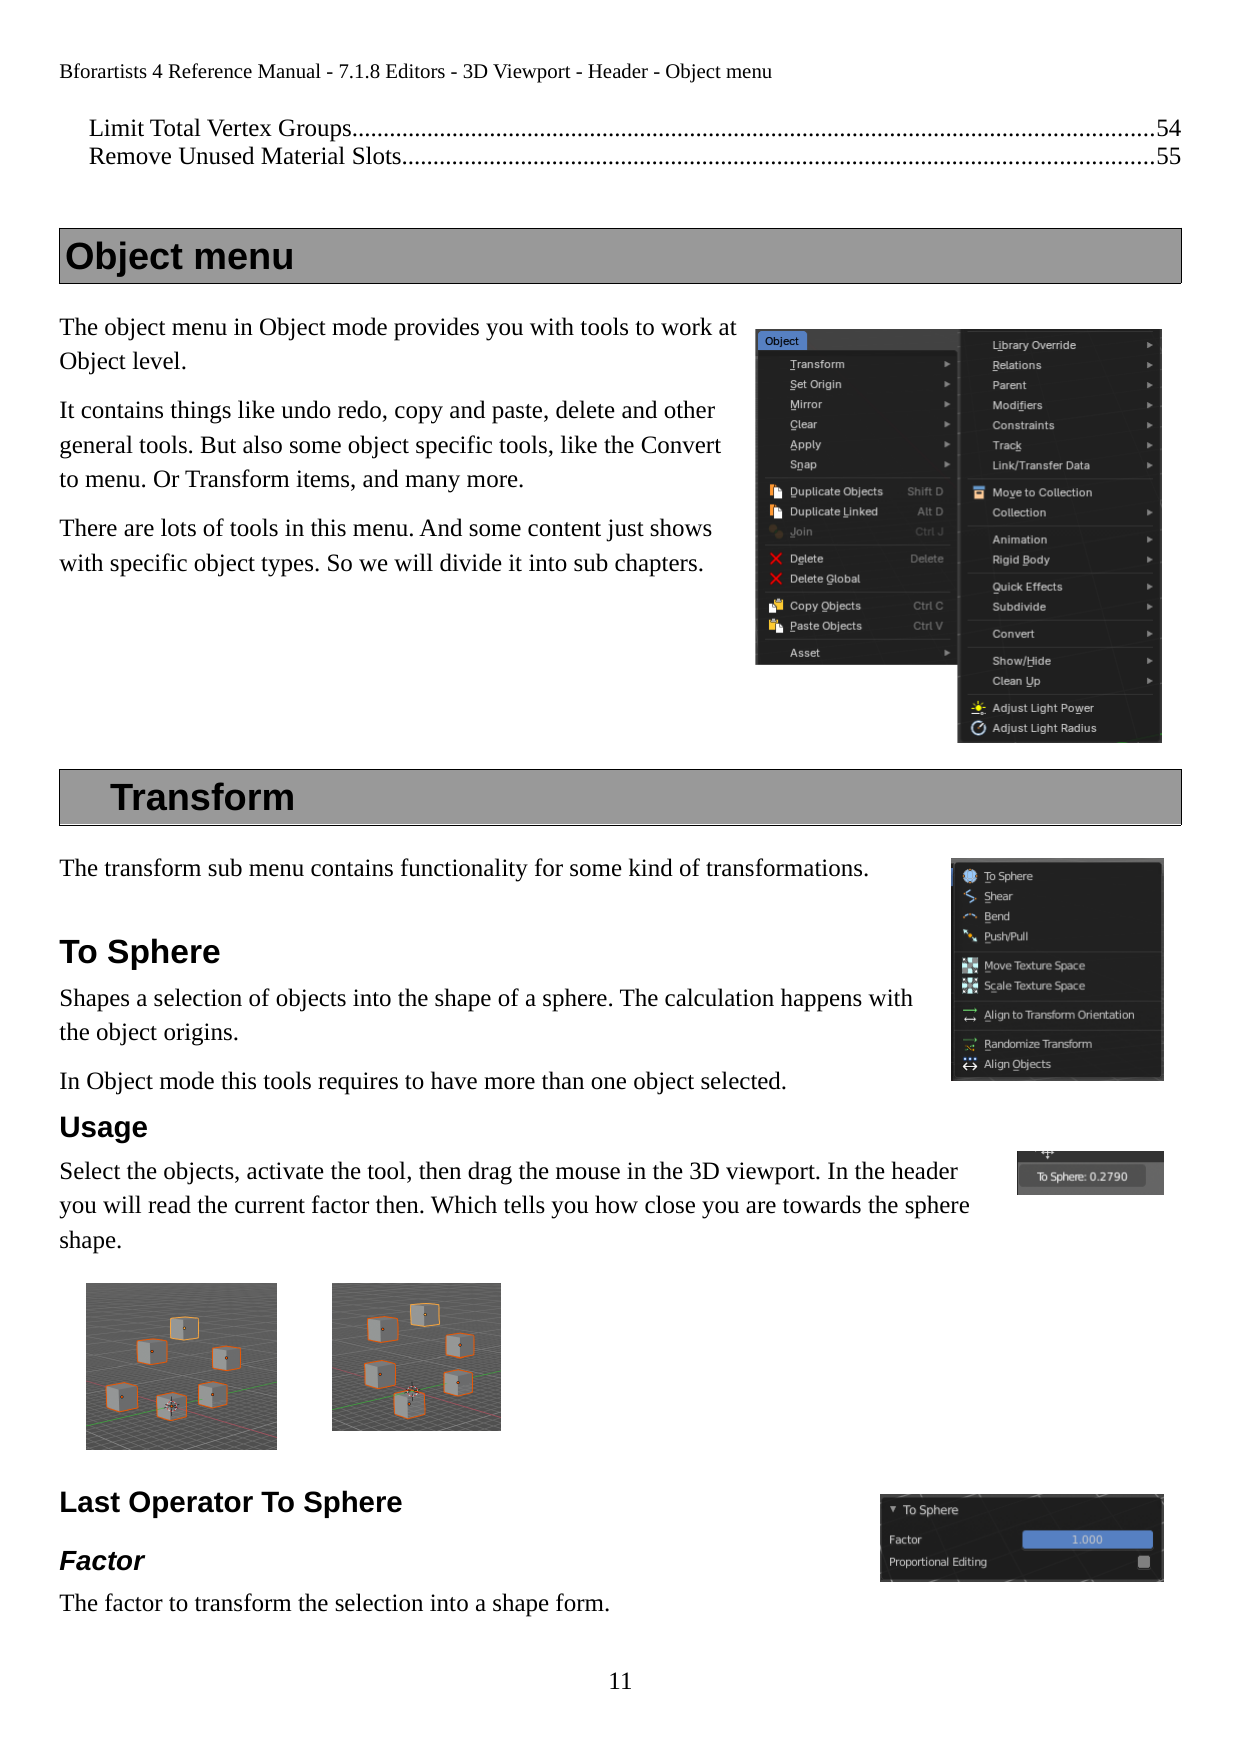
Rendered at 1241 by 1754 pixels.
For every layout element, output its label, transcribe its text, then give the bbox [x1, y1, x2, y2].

text Limit Total Vertex Groups 54 [88, 113, 1181, 141]
subtitle Factor [59, 1544, 880, 1576]
table_header Transform [60, 770, 1181, 824]
table_header Object menu [60, 229, 1181, 283]
subtitle [1164, 932, 1181, 970]
subtitle Last Operator To Sphere [59, 1485, 1181, 1519]
subtitle Usage [59, 1110, 1181, 1144]
text The transform sub menu contains functionality for some kind of transformations. [59, 853, 1181, 882]
text The object menu in Object mode provides you with tools to work at Object level. [59, 312, 1181, 375]
text There are lots of tools in this menu. And some content just shows with specific object types. So we will divide it into sub chapters. [59, 513, 755, 576]
text In Object mode this tools requires to have more than one object selected. [59, 1066, 1181, 1095]
text It contains things like undo redo, copy and paste, delete and other general tools. But also some object specific tools, like the Convert to menu. Or Transform items, and many more. [59, 395, 755, 493]
text The factor to transform the selection into a shape form. [59, 1588, 1181, 1617]
picture [332, 1283, 501, 1431]
picture [755, 329, 1164, 746]
picture [880, 1494, 1164, 1582]
text Select the objects, activate the tool, then drag the mouse in the 3D viewport. In the header you will read the current factor then. Which tells you how close you are towards the sphere shape. [59, 1156, 1181, 1254]
text Remove Unused Material Slots 55 [88, 141, 1181, 170]
picture [1017, 1151, 1164, 1195]
picture [951, 858, 1164, 1081]
subtitle [1164, 1544, 1181, 1576]
picture [86, 1283, 277, 1450]
subtitle To Sphere [59, 932, 951, 970]
text Shapes a selection of objects into the shape of a sphere. The calculation happens with the object origins. [59, 983, 951, 1046]
